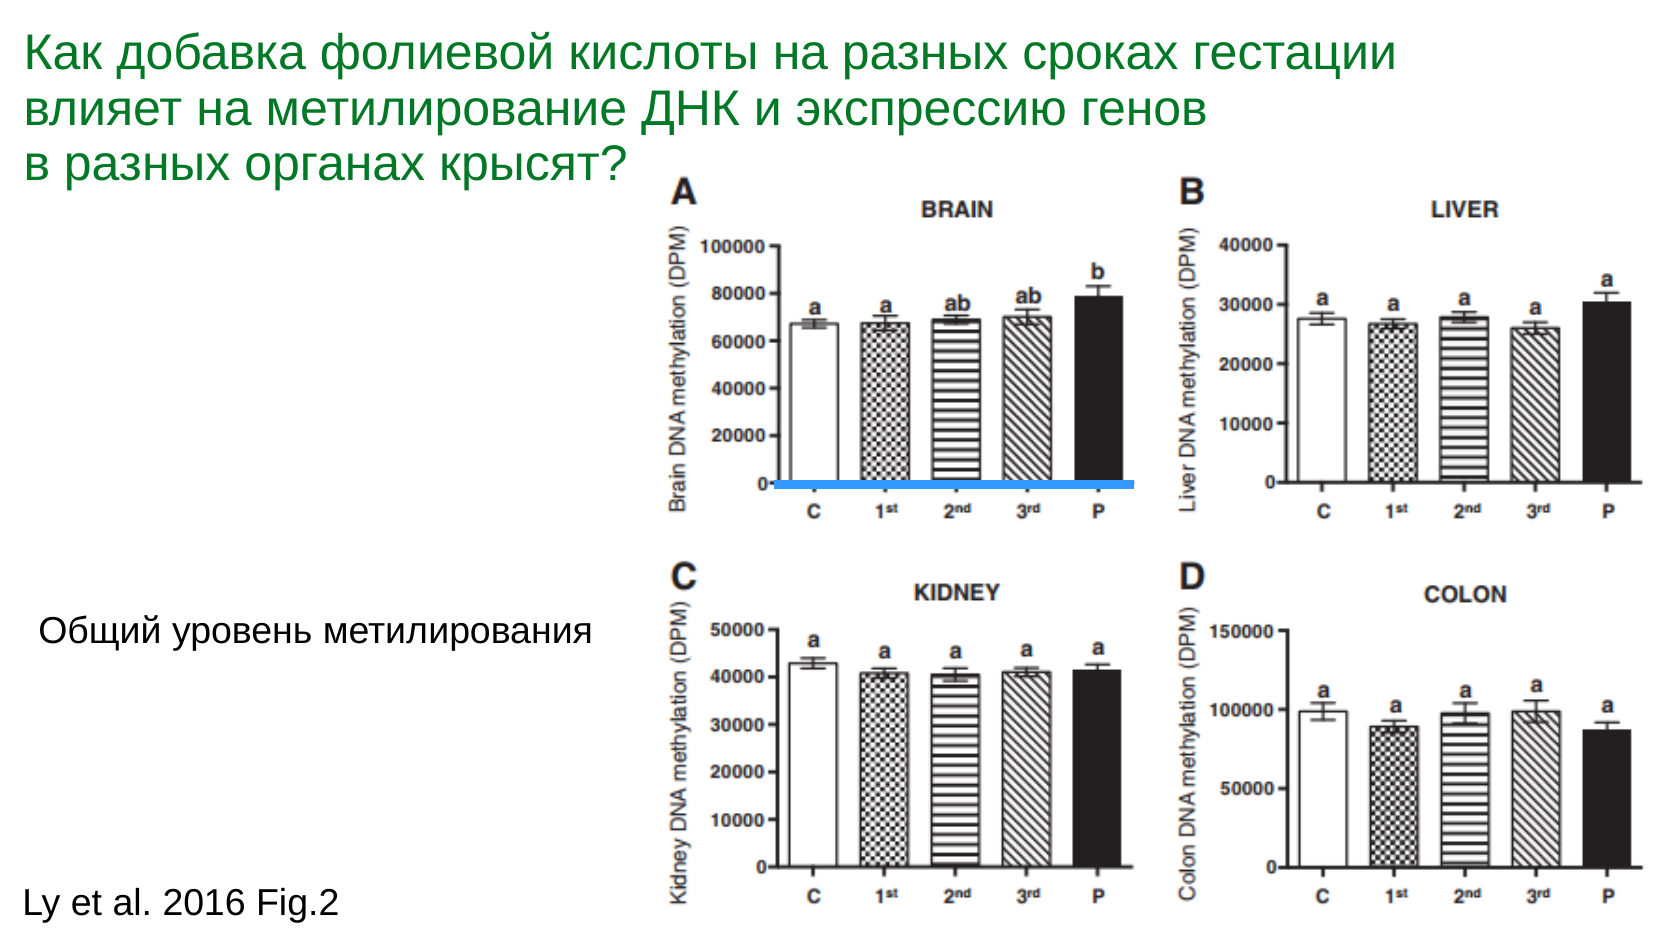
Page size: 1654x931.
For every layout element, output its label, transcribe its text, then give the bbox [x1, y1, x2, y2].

title Как добавка фолиевой кислоты на разных сроках гестации влияет на метилирование ДНК и экспрессию генов в разных органах крысят? [23, 23, 1630, 193]
text_box Общий уровень метилирования [23, 602, 638, 863]
picture [649, 158, 1654, 926]
text_box Ly et al. 2016 Fig.2 [7, 873, 355, 931]
